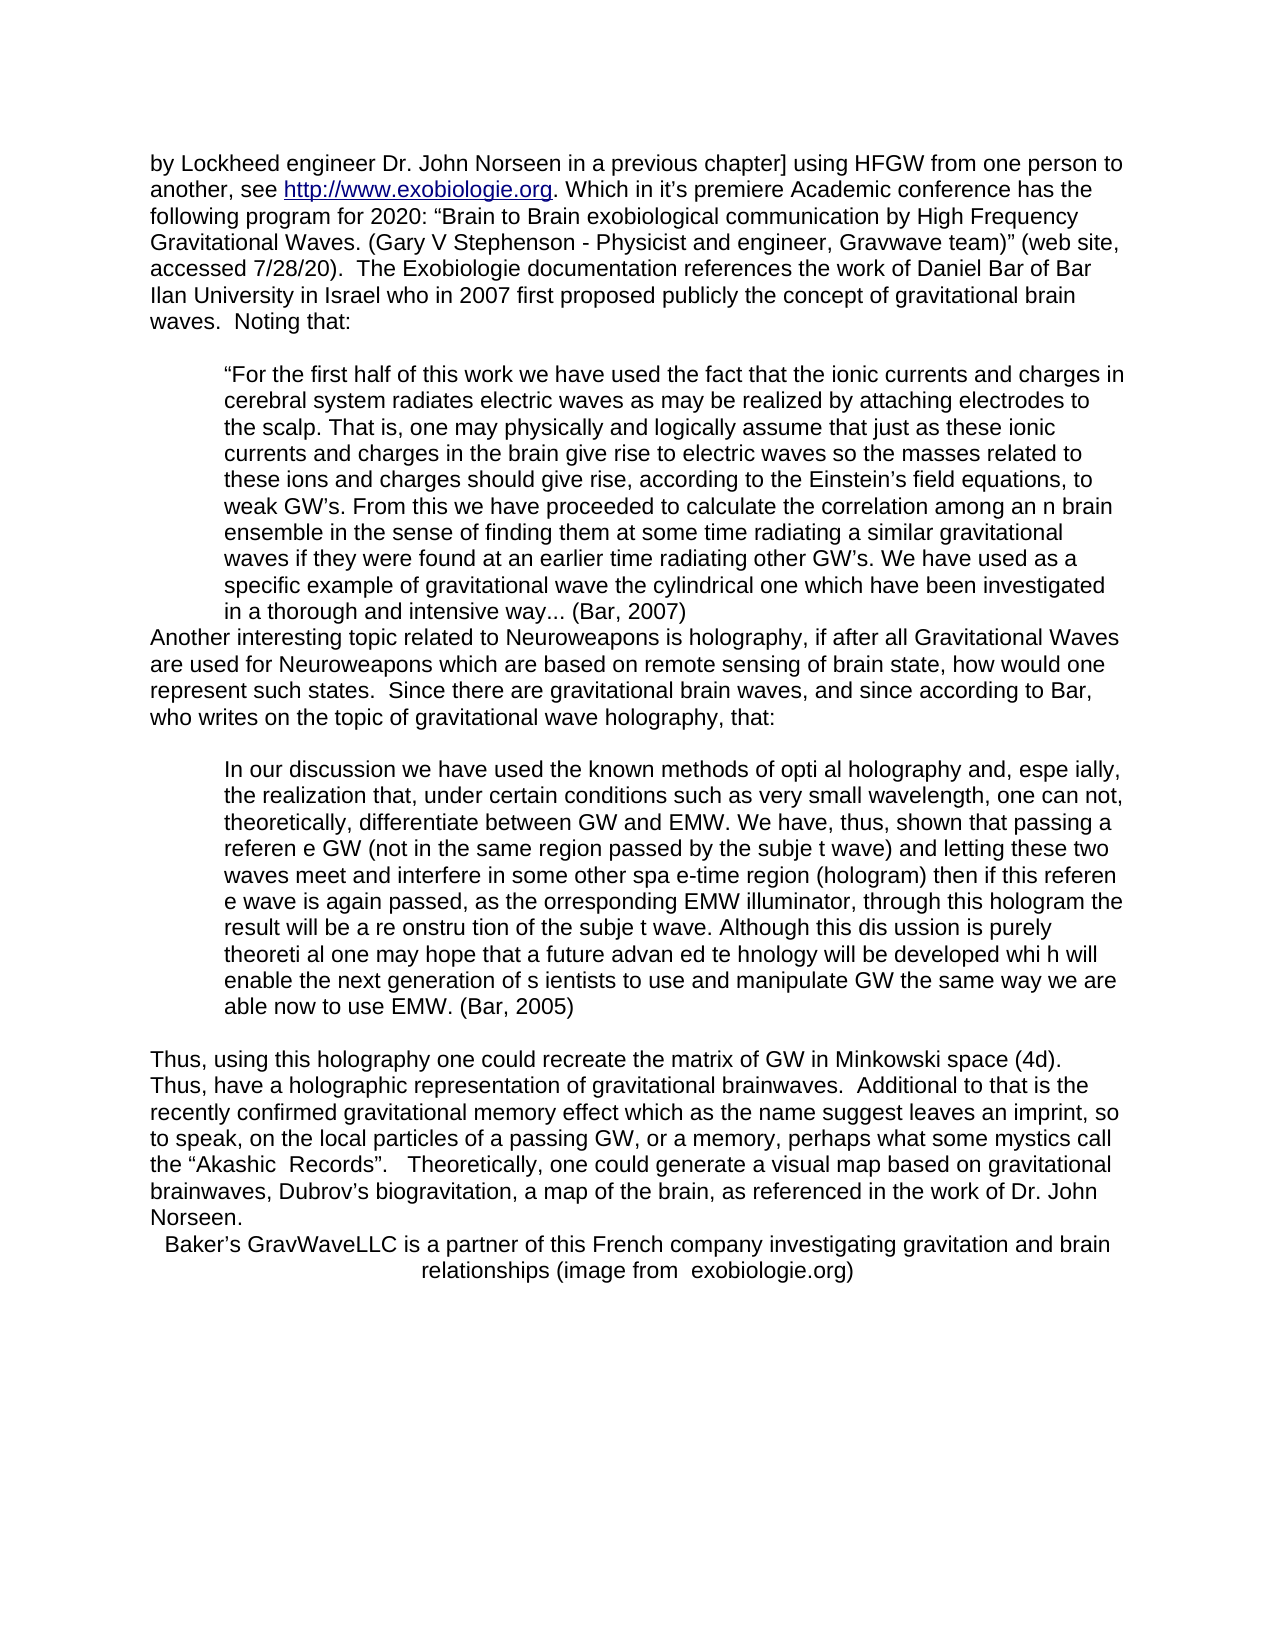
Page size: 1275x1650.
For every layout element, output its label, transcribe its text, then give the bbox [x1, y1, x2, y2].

text by Lockheed engineer Dr. John Norseen in a previous chapter] using HFGW from one person to another, see http://www.exobiologie.org. Which in it’s premiere Academic conference has the following program for 2020: “Brain to Brain exobiological communication by High Frequency Gravitational Waves. (Gary V Stephenson - Physicist and engineer, Gravwave team)” (web site, accessed 7/28/20). The Exobiologie documentation references the work of Daniel Bar of Bar Ilan University in Israel who in 2007 first proposed publicly the concept of gravitational brain waves. Noting that: [150, 150, 1125, 334]
text “For the first half of this work we have used the fact that the ionic currents and charges in cerebral system radiates electric waves as may be realized by attaching electrodes to the scalp. That is, one may physically and logically assume that just as these ionic currents and charges in the brain give rise to electric waves so the masses related to these ions and charges should give rise, according to the Einstein’s field equations, to weak GW’s. From this we have proceeded to calculate the correlation among an n brain ensemble in the sense of finding them at some time radiating a similar gravitational waves if they were found at an earlier time radiating other GW’s. We have used as a specific example of gravitational wave the cylindrical one which have been investigated in a thorough and intensive way... (Bar, 2007) [224, 361, 1125, 624]
text Thus, using this holography one could recreate the matrix of GW in Minkowski space (4d). Thus, have a holographic representation of gravitational brainwaves. Additional to that is the recently confirmed gravitational memory effect which as the name suggest leaves an imprint, so to speak, on the local particles of a passing GW, or a memory, perhaps what some mystics call the “Akashic Records”. Theoretically, one could generate a visual map based on gravitational brainwaves, Dubrov’s biogravitation, a map of the brain, as referenced in the work of Dr. John Norseen. [150, 1046, 1125, 1231]
text Another interesting topic related to Neuroweapons is holography, if after all Gravitational Waves are used for Neuroweapons which are based on remote sensing of brain state, how would one represent such states. Since there are gravitational brain waves, and since according to Bar, who writes on the topic of gravitational wave holography, that: [150, 624, 1125, 730]
text Baker’s GravWaveLLC is a partner of this French company investigating gravitation and brain relationships (image from exobiologie.org) [150, 1231, 1125, 1283]
text In our discussion we have used the known methods of opti al holography and, espe ially, the realization that, under certain conditions such as very small wavelength, one can not, theoretically, differentiate between GW and EMW. We have, thus, shown that passing a referen e GW (not in the same region passed by the subje t wave) and letting these two waves meet and interfere in some other spa e-time region (hologram) then if this referen e wave is again passed, as the orresponding EMW illuminator, through this hologram the result will be a re onstru tion of the subje t wave. Although this dis ussion is purely theoreti al one may hope that a future advan ed te hnology will be developed whi h will enable the next generation of s ientists to use and manipulate GW the same way we are able now to use EMW. (Bar, 2005) [224, 756, 1125, 1020]
